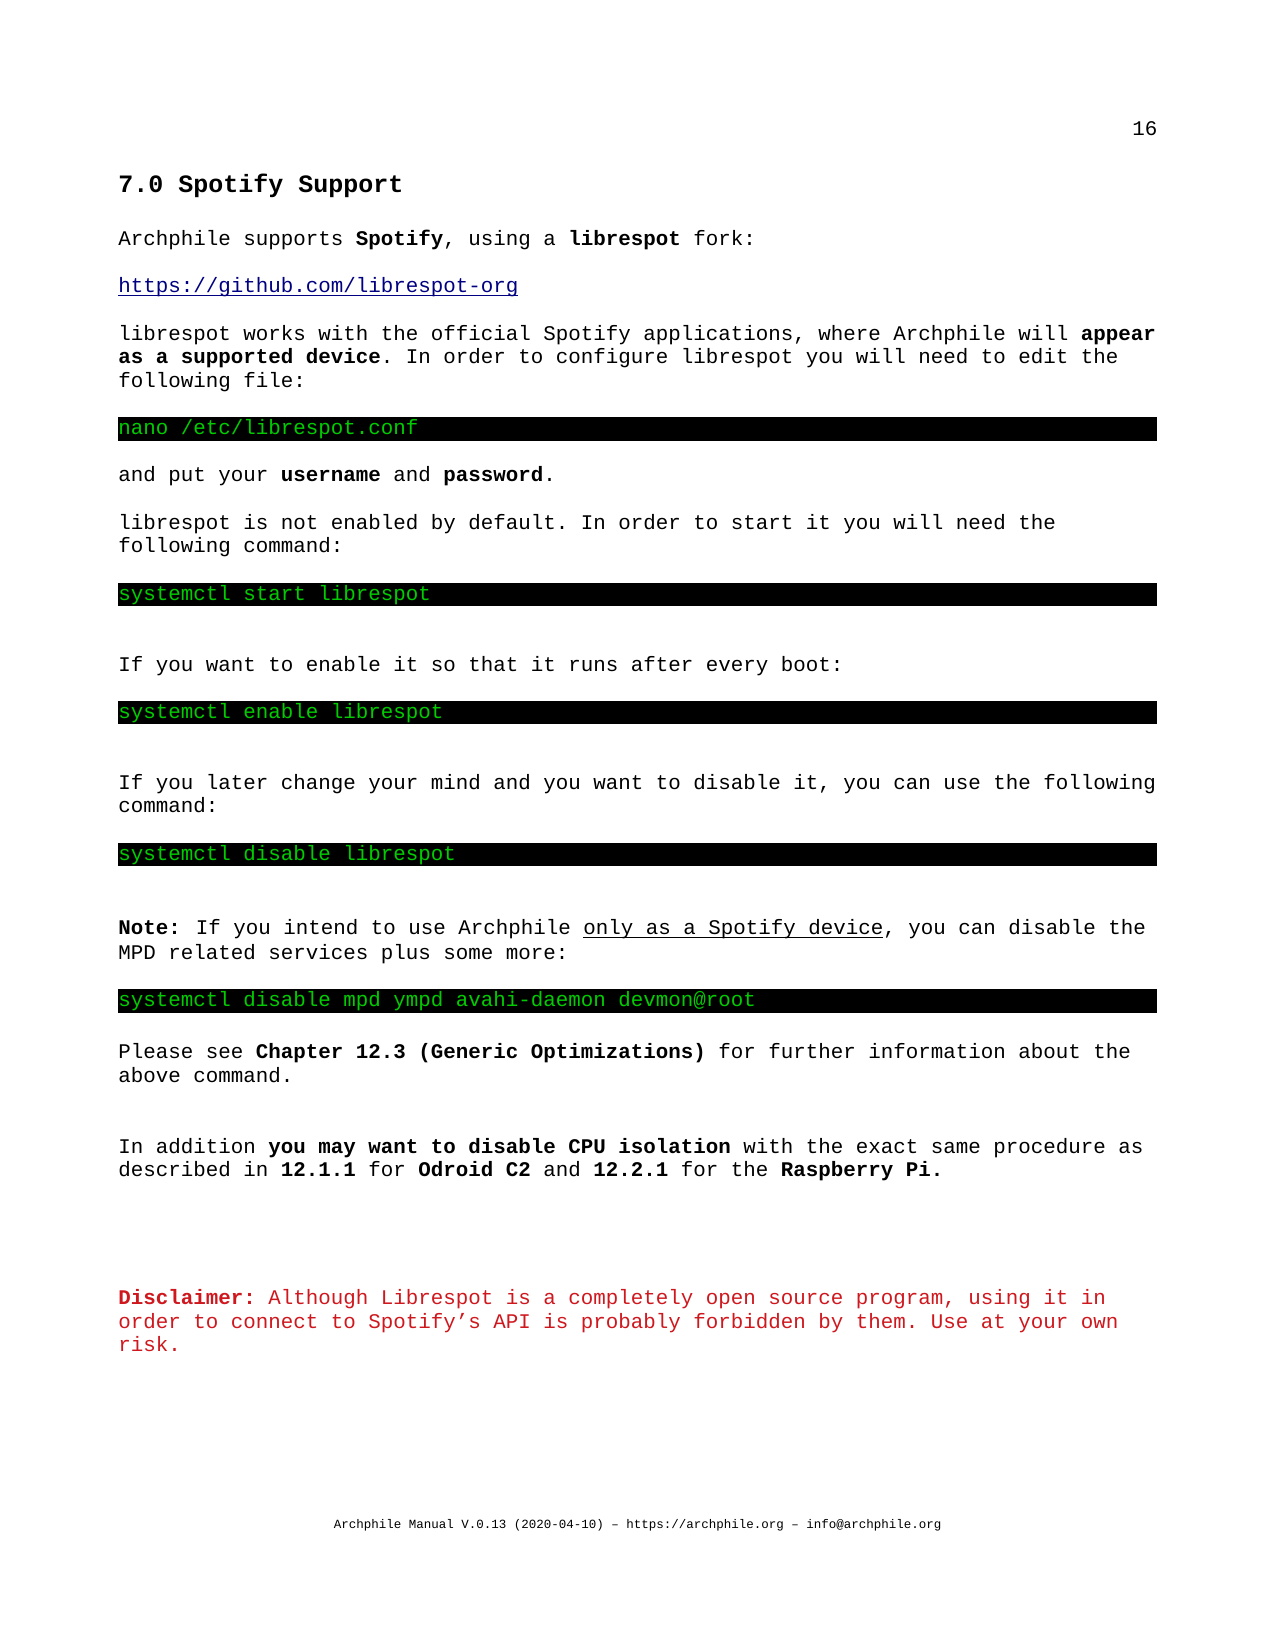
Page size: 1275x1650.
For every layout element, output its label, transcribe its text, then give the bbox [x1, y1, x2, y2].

text and put your username and password. [118, 464, 1157, 488]
text Note: If you intend to use Archphile only as a Spotify device, you can disable the MPD related services plus some more: [118, 914, 1157, 966]
text nano /etc/librespot.conf [118, 417, 1157, 441]
text systemctl disable mpd ympd avahi-daemon devmon@root [118, 989, 1157, 1013]
text above command. [118, 1065, 1157, 1088]
text Please see Chapter 12.3 (Generic Optimizations) for further information about the [118, 1041, 1157, 1065]
text Disclaimer: Although Librespot is a completely open source program, using it in order to connect to Spotify’s API is probably forbidden by them. Use at your own risk. [118, 1287, 1157, 1358]
text 7.0 Spotify Support [118, 171, 1157, 199]
text systemctl enable librespot [118, 701, 1157, 724]
text https://github.com/librespot-org [118, 275, 1157, 299]
text librespot works with the official Spotify applications, where Archphile will appear as a supported device. In order to configure librespot you will need to edit the following file: [118, 322, 1157, 393]
text librespot is not enabled by default. In order to start it you will need the following command: [118, 512, 1157, 559]
text In addition you may want to disable CPU isolation with the exact same procedure as described in 12.1.1 for Odroid C2 and 12.2.1 for the Raspberry Pi. [118, 1136, 1157, 1183]
text systemctl start librespot [118, 583, 1157, 606]
text If you later change your mind and you want to disable it, you can use the following command: [118, 772, 1157, 819]
text systemctl disable librespot [118, 843, 1157, 866]
text If you want to enable it so that it runs after every boot: [118, 653, 1157, 677]
text Archphile supports Spotify, using a librespot fork: [118, 228, 1157, 252]
